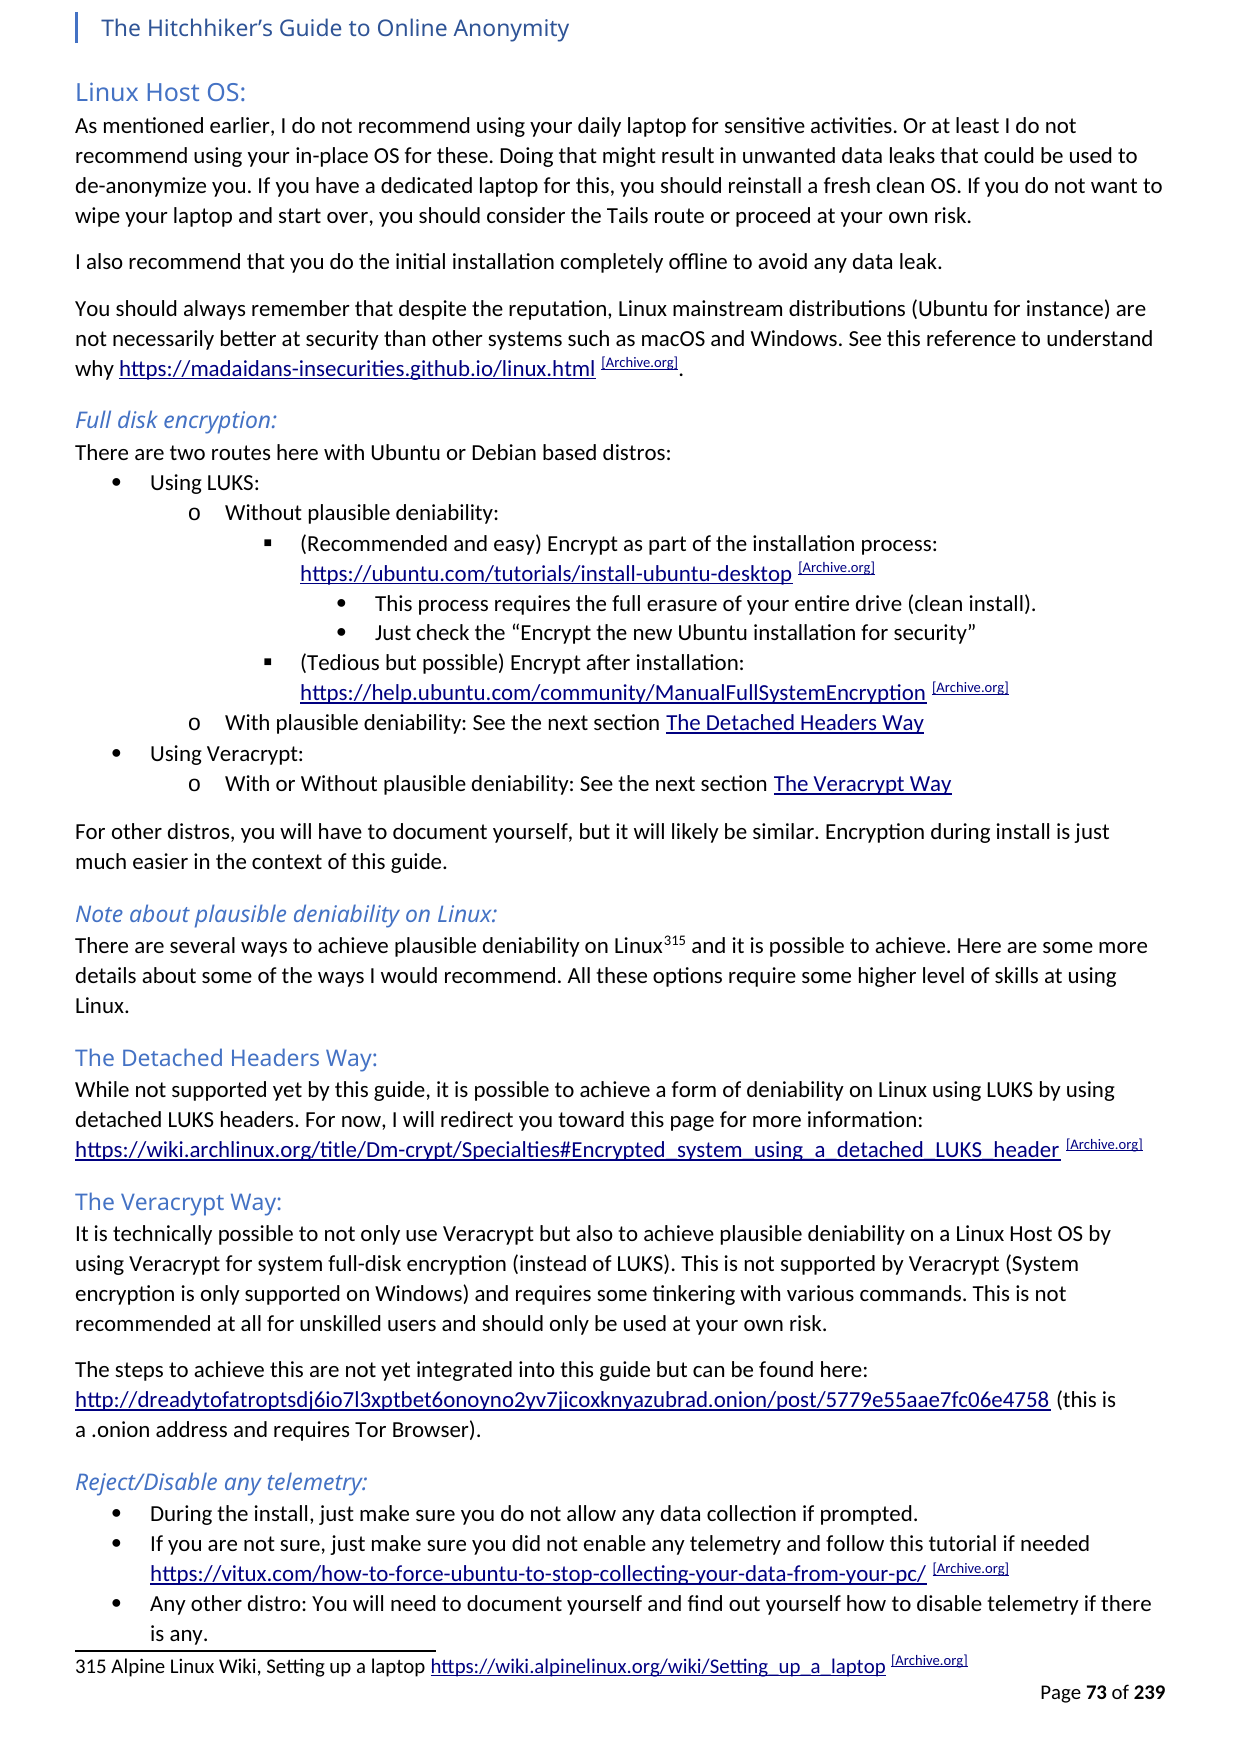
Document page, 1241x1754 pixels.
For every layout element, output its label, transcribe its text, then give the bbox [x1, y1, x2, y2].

subtitle The Detached Headers Way: [75, 1042, 1165, 1073]
list Just check the “Encrypt the new Ubuntu installation for security” [337, 618, 1165, 647]
list With plausible deniability: See the next section The Detached Headers Way [187, 708, 1165, 737]
text The steps to achieve this are not yet integrated into this guide but can be found here: http://dreadytofatroptsdj6io7l3xptbet6onoyno2yv7jicoxknyazubrad.onion/post/5779e55aae7fc06e4758 (this is a .onion address and requires Tor Browser). [75, 1355, 1165, 1443]
list If you are not sure, just make sure you did not enable any telemetry and follow this tutorial if needed https://vitux.com/how-to-force-ubuntu-to-stop-collecting-your-data-from-your-pc/ [Archive.org] [112, 1529, 1165, 1587]
list This process requires the full erasure of your entire drive (clean install). [337, 589, 1165, 617]
subtitle Full disk encryption: [75, 404, 1165, 436]
text I also recommend that you do the initial installation completely offline to avoid any data leak. [75, 247, 1165, 275]
subtitle The Veracrypt Way: [75, 1186, 1165, 1217]
list Any other distro: You will need to document yourself and find out yourself how to disable telemetry if there is any. [112, 1589, 1165, 1647]
text As mentioned earlier, I do not recommend using your daily laptop for sensitive activities. Or at least I do not recommend using your in-place OS for these. Doing that might result in unwanted data leaks that could be used to de-anonymize you. If you have a dedicated laptop for this, you should reinstall a fresh clean OS. If you do not want to wipe your laptop and start over, you should consider the Tails route or proceed at your own risk. [75, 111, 1165, 229]
text There are two routes here with Ubuntu or Debian based distros: [75, 438, 1165, 466]
text You should always remember that despite the reputation, Linux mainstream distributions (Ubuntu for instance) are not necessarily better at security than other systems such as macOS and Windows. See this reference to understand why https://madaidans-insecurities.github.io/linux.html [Archive.org]. [75, 294, 1165, 382]
text For other distros, you will have to document yourself, but it will likely be similar. Encryption during install is just much easier in the context of this guide. [75, 817, 1165, 875]
list During the install, just make sure you do not allow any data collection if prompted. [112, 1499, 1165, 1527]
text Alpine Linux Wiki, Setting up a laptop https://wiki.alpinelinux.org/wiki/Setting_up_a_laptop [Archive.org] [75, 1651, 1165, 1679]
subtitle Reject/Disable any telemetry: [75, 1466, 1165, 1497]
list (Tedious but possible) Encrypt after installation: https://help.ubuntu.com/community/ManualFullSystemEncryption [Archive.org] [262, 648, 1165, 706]
list (Recommended and easy) Encrypt as part of the installation process: https://ubuntu.com/tutorials/install-ubuntu-desktop [Archive.org] [262, 529, 1165, 587]
text It is technically possible to not only use Veracrypt but also to achieve plausible deniability on a Linux Host OS by using Veracrypt for system full-disk encryption (instead of LUKS). This is not supported by Veracrypt (System encryption is only supported on Windows) and requires some tinkering with various commands. This is not recommended at all for unskilled users and should only be used at your own risk. [75, 1219, 1165, 1337]
list Without plausible deniability: [187, 498, 1165, 527]
subtitle Linux Host OS: [75, 75, 1165, 109]
list Using Veracrypt: [112, 739, 1165, 767]
text While not supported yet by this guide, it is possible to achieve a form of deniability on Linux using LUKS by using detached LUKS headers. For now, I will redirect you toward this page for more information: https://wiki.archlinux.org/title/Dm-crypt/Specialties#Encrypted_system_using_a_detached_LUKS_header [Archive.org] [75, 1075, 1165, 1163]
list Using LUKS: [112, 468, 1165, 496]
list With or Without plausible deniability: See the next section The Veracrypt Way [187, 769, 1165, 798]
text There are several ways to achieve plausible deniability on Linux and it is possible to achieve. Here are some more details about some of the ways I would recommend. All these options require some higher level of skills at using Linux. [75, 931, 1165, 1019]
subtitle Note about plausible deniability on Linux: [75, 898, 1165, 929]
